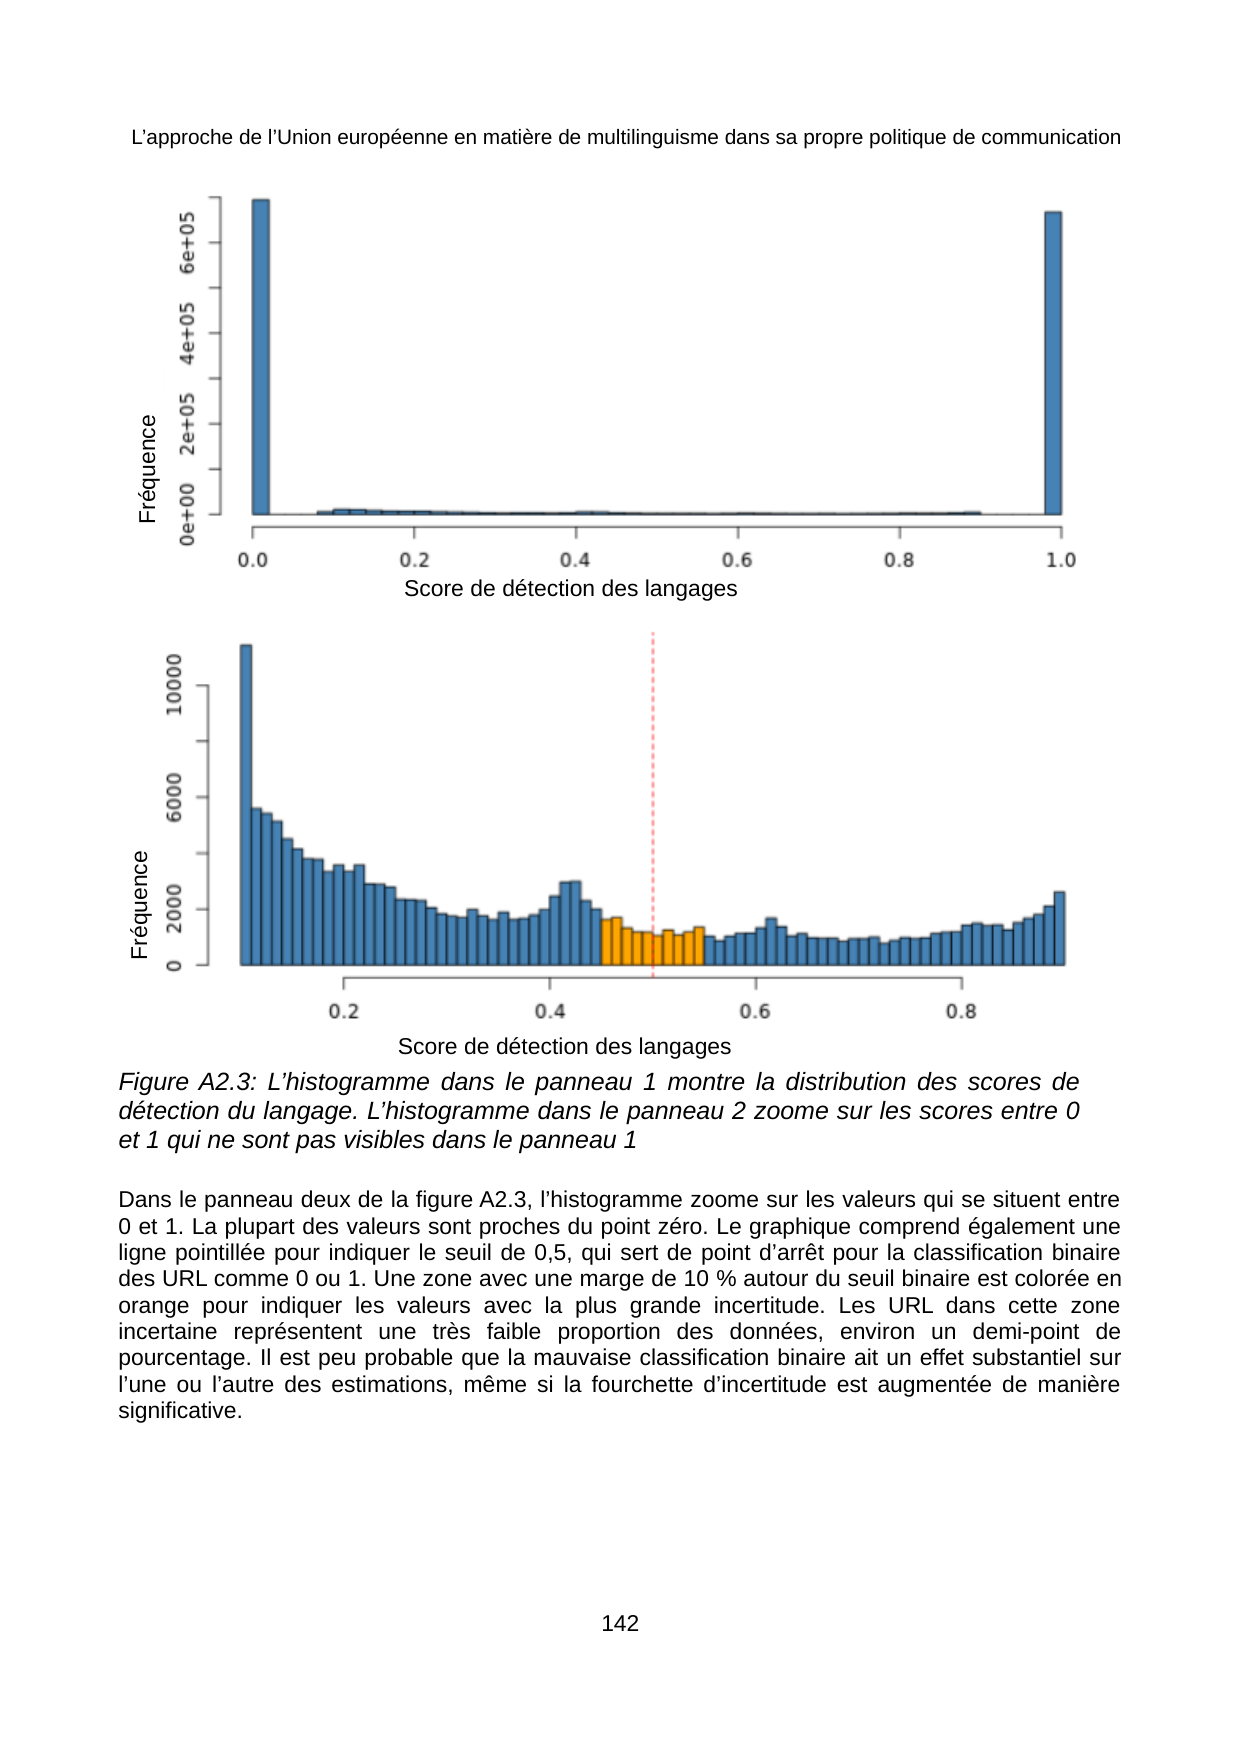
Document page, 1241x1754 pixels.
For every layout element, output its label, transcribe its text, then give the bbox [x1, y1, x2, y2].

text Figure A2.3: L’histogramme dans le panneau 1 montre la distribution des scores de détection du langage. L’histogramme dans le panneau 2 zoome sur les scores entre 0 et 1 qui ne sont pas visibles dans le panneau 1 [118, 197, 1082, 1153]
picture [159, 626, 1073, 1025]
text Dans le panneau deux de la figure A2.3, l’histogramme zoome sur les valeurs qui se situent entre 0 et 1. La plupart des valeurs sont proches du point zéro. Le graphique comprend également une ligne pointillée pour indiquer le seuil de 0,5, qui sert de point d’arrêt pour la classification binaire des URL comme 0 ou 1. Une zone avec une marge de 10 % autour du seuil binaire est colorée en orange pour indiquer les valeurs avec la plus grande incertitude. Les URL dans cette zone incertaine représentent une très faible proportion des données, environ un demi-point de pourcentage. Il est peu probable que la mauvaise classification binaire ait un effet substantiel sur l’une ou l’autre des estimations, même si la fourchette d’incertitude est augmentée de manière significative. [118, 1186, 1122, 1423]
picture [163, 184, 1082, 575]
